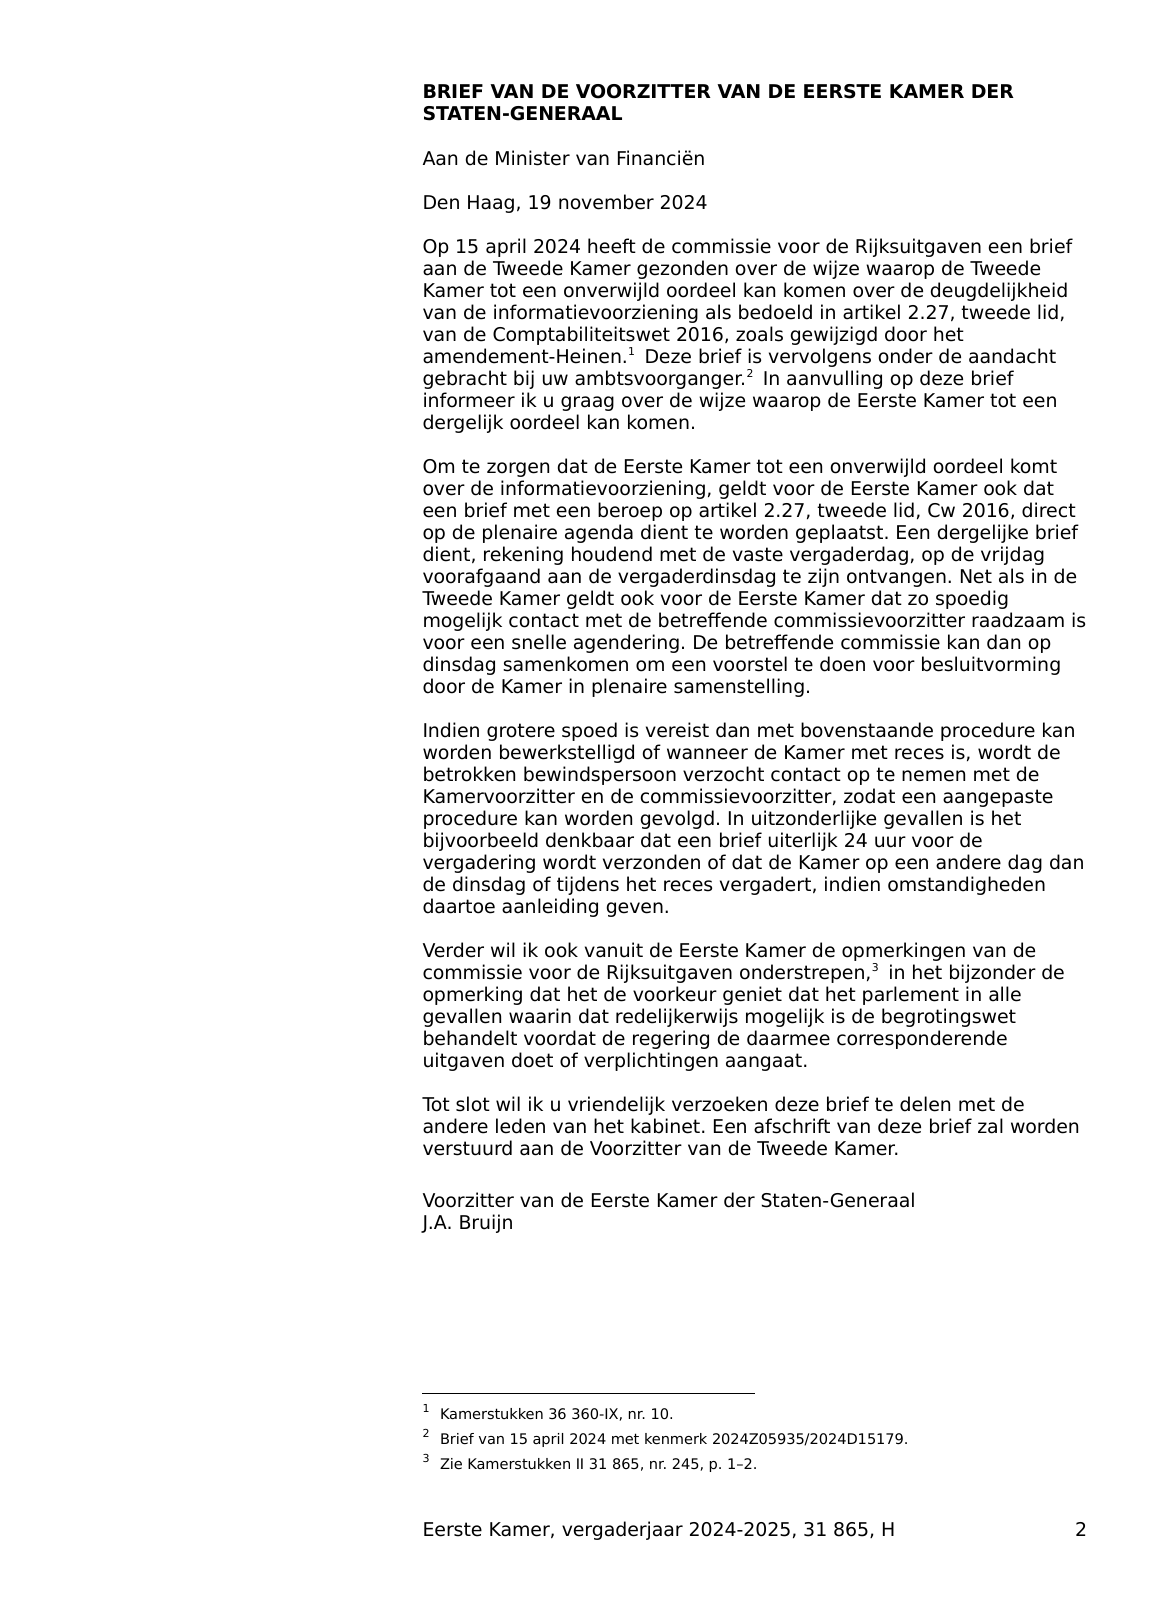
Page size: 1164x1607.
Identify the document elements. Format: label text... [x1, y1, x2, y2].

text Brief van 15 april 2024 met kenmerk 2024Z05935/2024D15179. [422, 1427, 1087, 1449]
text Indien grotere spoed is vereist dan met bovenstaande procedure kan worden bewerkstelligd of wanneer de Kamer met reces is, wordt de betrokken bewindspersoon verzocht contact op te nemen met de Kamervoorzitter en de commissievoorzitter, zodat een aangepaste procedure kan worden gevolgd. In uitzonderlijke gevallen is het bijvoorbeeld denkbaar dat een brief uiterlijk 24 uur voor de vergadering wordt verzonden of dat de Kamer op een andere dag dan de dinsdag of tijdens het reces vergadert, indien omstandigheden daartoe aanleiding geven. [422, 720, 1087, 917]
text Om te zorgen dat de Eerste Kamer tot een onverwijld oordeel komt over de informatievoorziening, geldt voor de Eerste Kamer ook dat een brief met een beroep op artikel 2.27, tweede lid, Cw 2016, direct op de plenaire agenda dient te worden geplaatst. Een dergelijke brief dient, rekening houdend met de vaste vergaderdag, op de vrijdag voorafgaand aan de vergaderdinsdag te zijn ontvangen. Net als in de Tweede Kamer geldt ook voor de Eerste Kamer dat zo spoedig mogelijk contact met de betreffende commissievoorzitter raadzaam is voor een snelle agendering. De betreffende commissie kan dan op dinsdag samenkomen om een voorstel te doen voor besluitvorming door de Kamer in plenaire samenstelling. [422, 456, 1087, 697]
text Aan de Minister van Financiën [422, 147, 1087, 169]
text Zie Kamerstukken II 31 865, nr. 245, p. 1–2. [422, 1452, 1087, 1474]
text Op 15 april 2024 heeft de commissie voor de Rijksuitgaven een brief aan de Tweede Kamer gezonden over de wijze waarop de Tweede Kamer tot een onverwijld oordeel kan komen over de deugdelijkheid van de informatievoorziening als bedoeld in artikel 2.27, tweede lid, van de Comptabiliteitswet 2016, zoals gewijzigd door het amendement-Heinen. Deze brief is vervolgens onder de aandacht gebracht bij uw ambtsvoorganger. In aanvulling op deze brief informeer ik u graag over de wijze waarop de Eerste Kamer tot een dergelijk oordeel kan komen. [422, 236, 1087, 433]
text Tot slot wil ik u vriendelijk verzoeken deze brief te delen met de andere leden van het kabinet. Een afschrift van deze brief zal worden verstuurd aan de Voorzitter van de Tweede Kamer. [422, 1094, 1087, 1160]
text Kamerstukken 36 360-IX, nr. 10. [422, 1402, 1087, 1424]
text Voorzitter van de Eerste Kamer der Staten-Generaal J.A. Bruijn [422, 1190, 1087, 1234]
text Den Haag, 19 november 2024 [422, 192, 1087, 213]
text Verder wil ik ook vanuit de Eerste Kamer de opmerkingen van de commissie voor de Rijksuitgaven onderstrepen, in het bijzonder de opmerking dat het de voorkeur geniet dat het parlement in alle gevallen waarin dat redelijkerwijs mogelijk is de begrotingswet behandelt voordat de regering de daarmee corresponderende uitgaven doet of verplichtingen aangaat. [422, 940, 1087, 1072]
subtitle BRIEF VAN DE VOORZITTER VAN DE EERSTE KAMER DER STATEN-GENERAAL [422, 81, 1087, 125]
